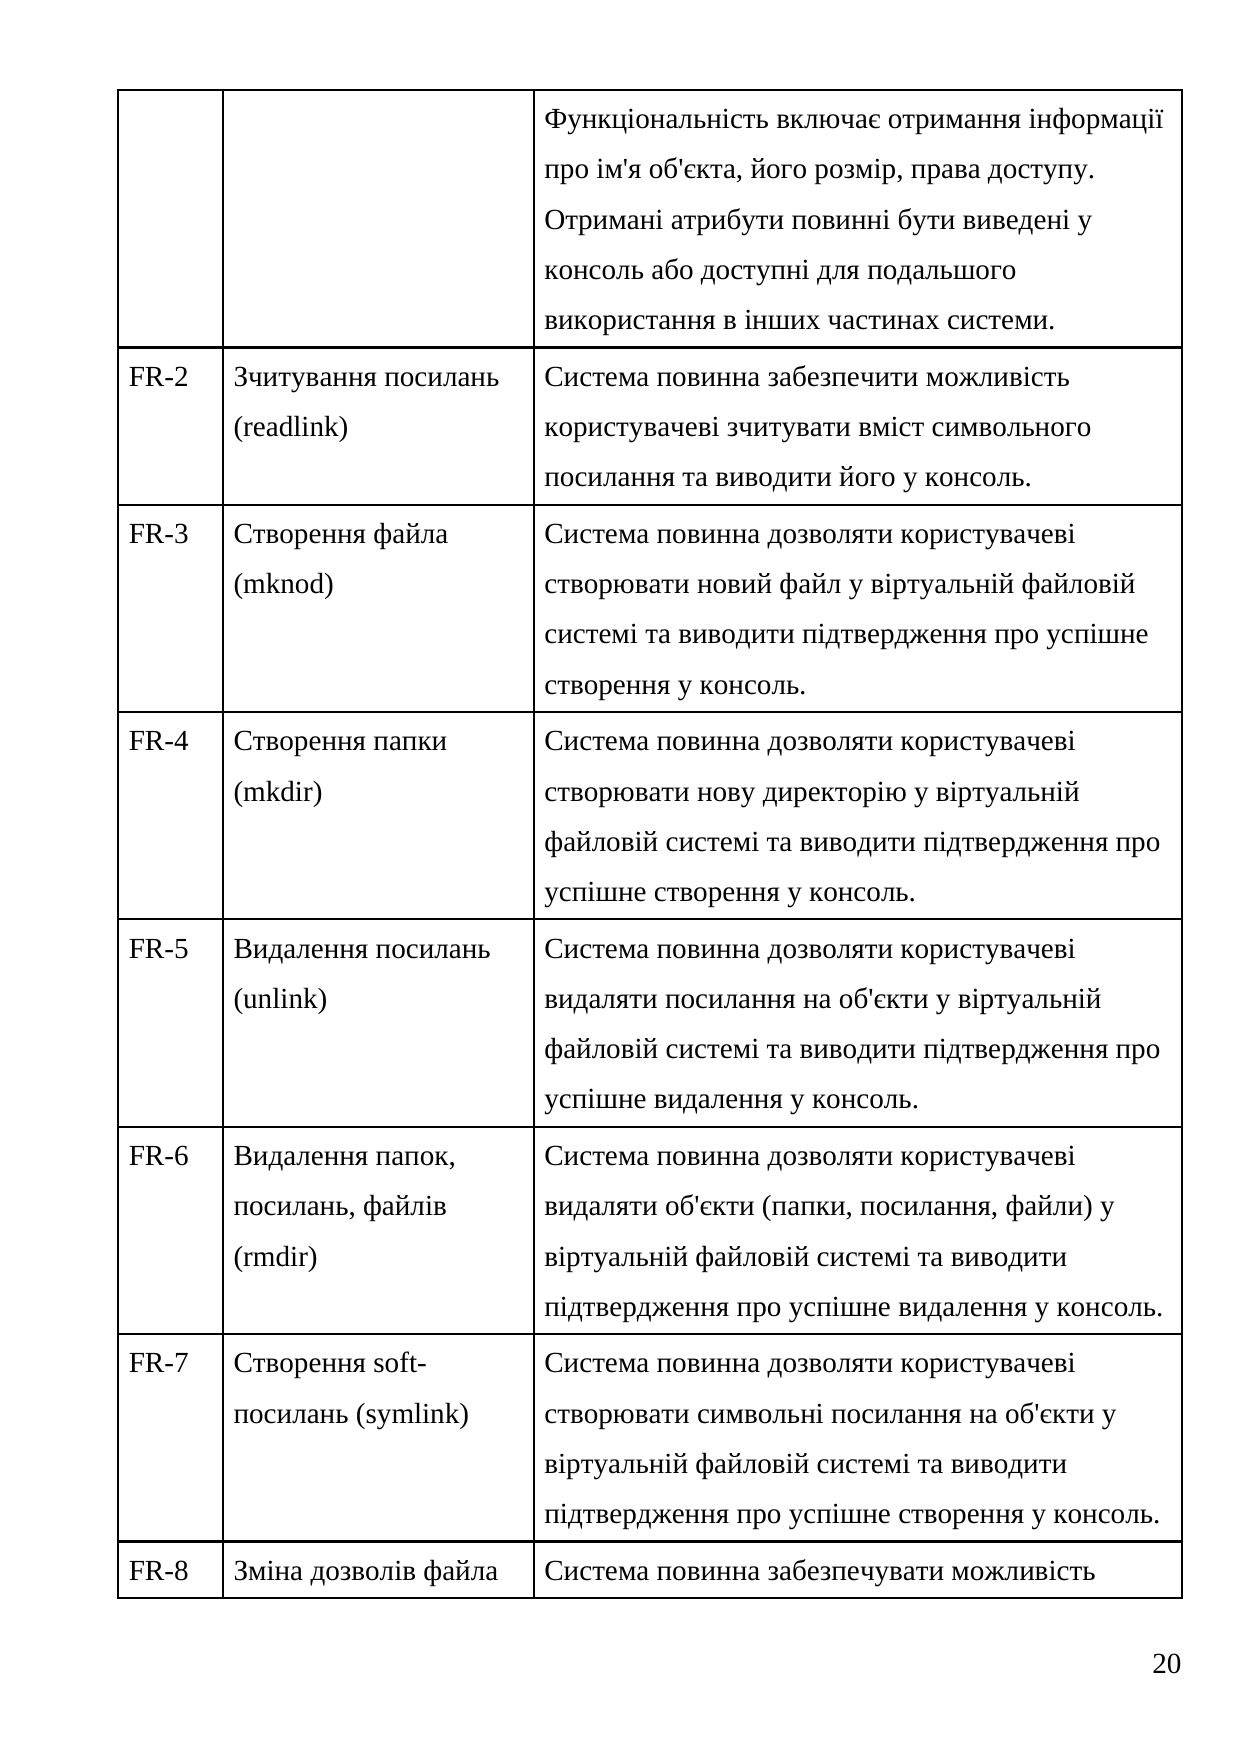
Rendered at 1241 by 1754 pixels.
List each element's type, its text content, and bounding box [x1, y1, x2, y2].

table_cell FR-7 [119, 1335, 222, 1540]
table_cell Система повинна дозволяти користувачеві видаляти посилання на об'єкти у віртуальній файловій системі та виводити підтвердження про успішне видалення у консоль. [535, 920, 1181, 1126]
table_cell FR-3 [119, 506, 222, 711]
table_cell Видалення папок, посилань, файлів (rmdir) [224, 1128, 533, 1333]
table_cell FR-4 [119, 713, 222, 918]
table_cell Зчитування посилань (readlink) [224, 349, 533, 503]
table_cell Видалення посилань (unlink) [224, 920, 533, 1126]
table_cell Створення папки (mkdir) [224, 713, 533, 918]
table_cell Система повинна дозволяти користувачеві створювати нову директорію у віртуальній файловій системі та виводити підтвердження про успішне створення у консоль. [535, 713, 1181, 918]
table_cell FR-5 [119, 920, 222, 1126]
table_cell [224, 91, 533, 346]
table_cell FR-2 [119, 349, 222, 503]
table_cell Система повинна забезпечити можливість користувачеві зчитувати вміст символьного посилання та виводити його у консоль. [535, 349, 1181, 503]
table_cell FR-6 [119, 1128, 222, 1333]
table_cell Зміна дозволів файла [224, 1543, 533, 1597]
table_cell FR-8 [119, 1543, 222, 1597]
table_cell Створення файла (mknod) [224, 506, 533, 711]
table_cell Система повинна дозволяти користувачеві створювати новий файл у віртуальній файловій системі та виводити підтвердження про успішне створення у консоль. [535, 506, 1181, 711]
table_cell [119, 91, 222, 346]
table_cell Створення soft-посилань (symlink) [224, 1335, 533, 1540]
table_cell Система повинна забезпечувати можливість [535, 1543, 1181, 1597]
table_cell Система повинна дозволяти користувачеві створювати символьні посилання на об'єкти у віртуальній файловій системі та виводити підтвердження про успішне створення у консоль. [535, 1335, 1181, 1540]
table_cell Система повинна дозволяти користувачеві видаляти об'єкти (папки, посилання, файли) у віртуальній файловій системі та виводити підтвердження про успішне видалення у консоль. [535, 1128, 1181, 1333]
table_cell Функціональність включає отримання інформації про ім'я об'єкта, його розмір, права доступу. Отримані атрибути повинні бути виведені у консоль або доступні для подальшого використання в інших частинах системи. [535, 91, 1181, 346]
